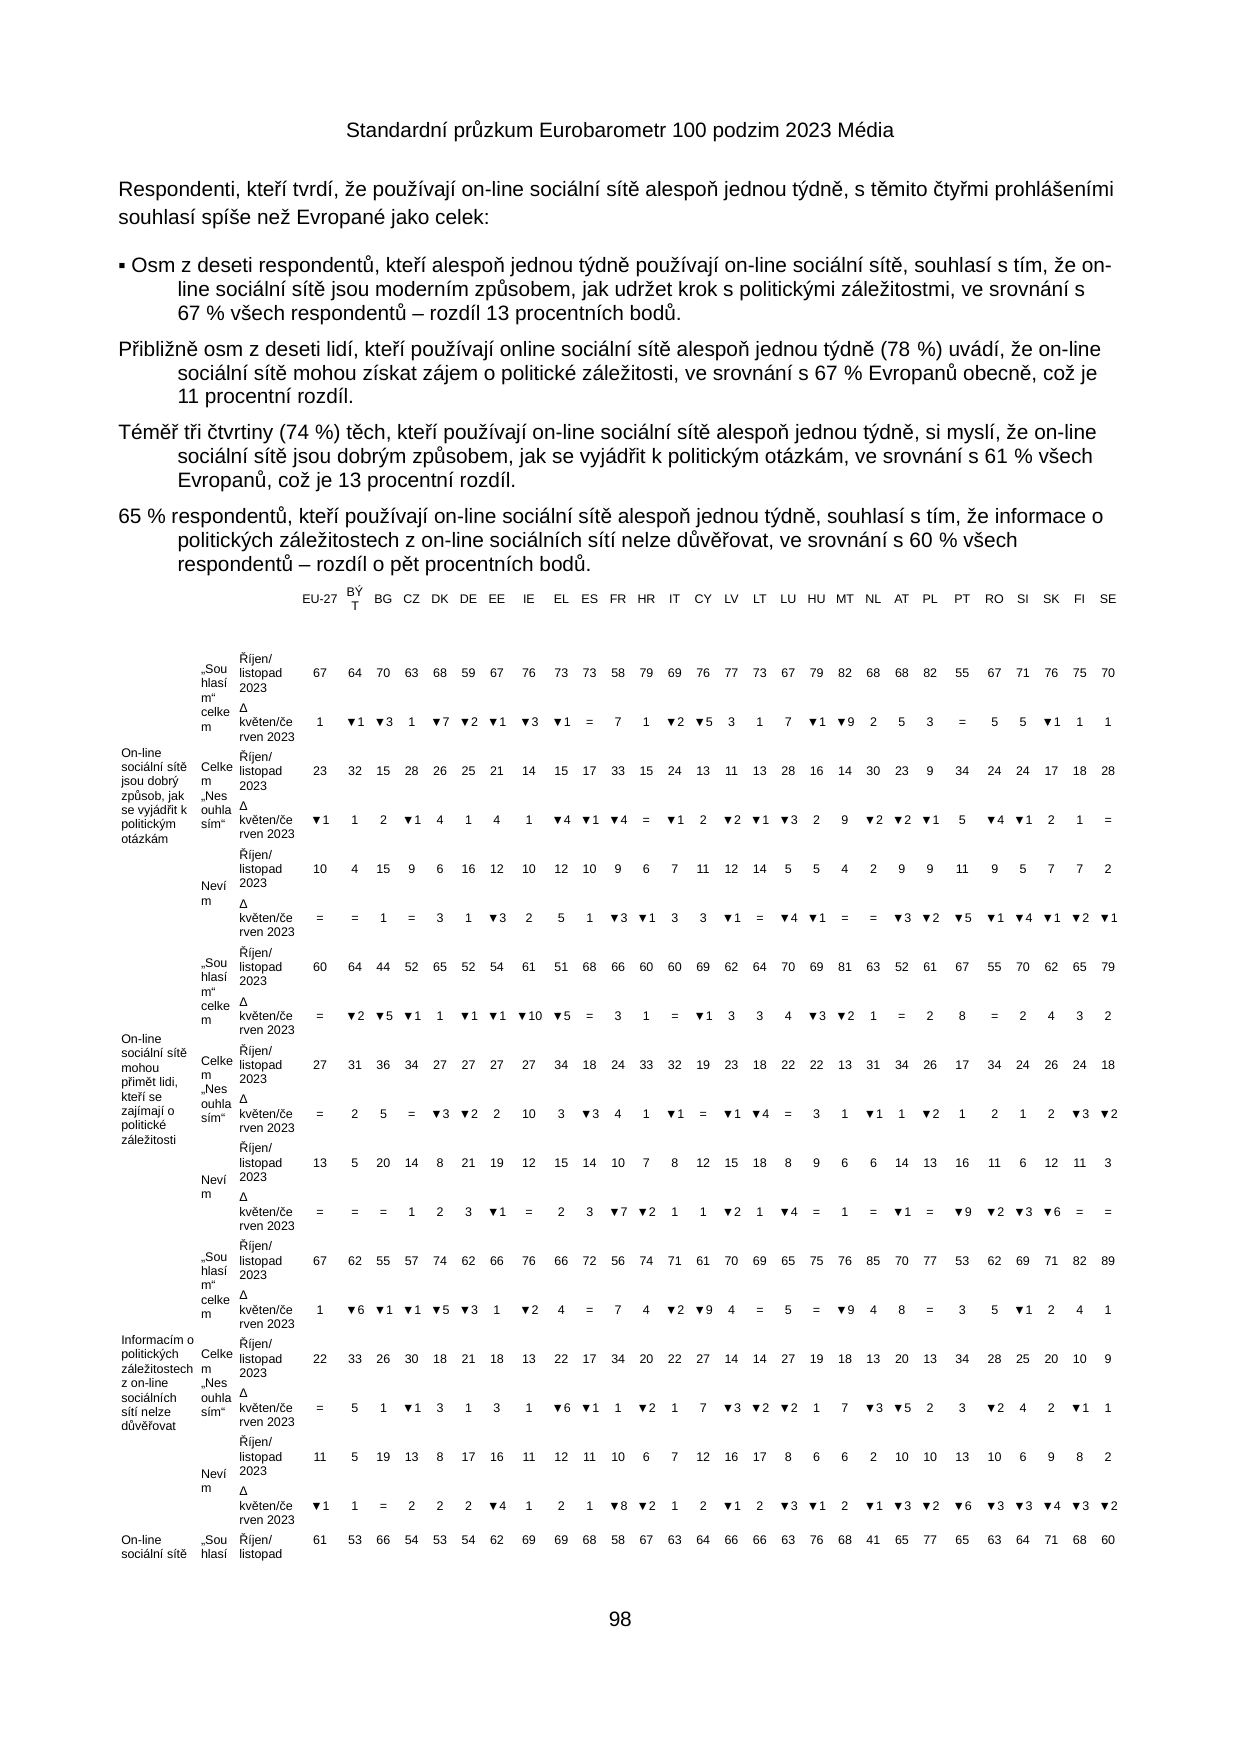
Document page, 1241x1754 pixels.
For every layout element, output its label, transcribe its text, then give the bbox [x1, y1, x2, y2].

table_cell = [369, 1187, 397, 1236]
table_cell ▼3 [1009, 1481, 1037, 1530]
table_cell Říjen/listopad 2023 [236, 1432, 299, 1481]
table_cell 76 [1037, 649, 1065, 698]
table_cell ▼3 [717, 1383, 745, 1432]
table_cell 2 [1037, 1089, 1065, 1138]
table_cell 15 [547, 1138, 575, 1187]
table_cell 75 [1065, 649, 1094, 698]
table_cell [547, 616, 575, 649]
table_cell ▼1 [483, 991, 511, 1040]
table_header CZ [397, 582, 426, 616]
table_cell 5 [980, 1285, 1008, 1334]
table_cell 69 [689, 943, 717, 991]
table_cell 26 [916, 1040, 944, 1089]
table_cell ▼1 [888, 1187, 916, 1236]
table_cell 5 [1009, 698, 1037, 747]
table_cell 10 [575, 845, 604, 893]
table_cell 1 [1094, 698, 1122, 747]
table_cell 64 [1009, 1530, 1037, 1564]
table_cell 41 [859, 1530, 887, 1564]
table_cell 27 [426, 1040, 454, 1089]
table_cell 1 [1094, 1285, 1122, 1334]
table_cell 2 [1094, 845, 1122, 893]
table_cell 27 [299, 1040, 341, 1089]
table_cell ▼2 [454, 1089, 482, 1138]
table_header RO [980, 582, 1008, 616]
table_cell ▼5 [944, 894, 980, 942]
table_cell ▼2 [454, 698, 482, 747]
table_cell 34 [547, 1040, 575, 1089]
table_cell 16 [944, 1138, 980, 1187]
table_cell 2 [547, 1187, 575, 1236]
table_cell [689, 616, 717, 649]
table_cell 4 [1009, 1383, 1037, 1432]
table_cell ▼6 [341, 1285, 369, 1334]
table_cell 64 [689, 1530, 717, 1564]
table_cell 69 [511, 1530, 547, 1564]
table_cell 5 [1009, 845, 1037, 893]
table_header PL [916, 582, 944, 616]
table_cell 36 [369, 1040, 397, 1089]
table_cell 34 [604, 1334, 632, 1383]
table_cell 2 [1037, 1285, 1065, 1334]
table_cell 55 [980, 943, 1008, 991]
table_cell 18 [745, 1040, 774, 1089]
table_cell 69 [660, 649, 689, 698]
table_cell 1 [341, 1481, 369, 1530]
table_cell 2 [547, 1481, 575, 1530]
table_cell [1009, 616, 1037, 649]
table_cell Říjen/listopad 2023 [236, 1334, 299, 1383]
table_cell ▼2 [660, 1285, 689, 1334]
table_cell [916, 616, 944, 649]
table_cell 2 [689, 1481, 717, 1530]
table_cell 1 [299, 1285, 341, 1334]
table_cell 61 [689, 1236, 717, 1285]
table_cell 73 [745, 649, 774, 698]
table_cell ▼3 [980, 1481, 1008, 1530]
table_cell 70 [717, 1236, 745, 1285]
table_cell Celkem „Nesouhlasím“ [198, 1040, 236, 1138]
table_cell ▼2 [632, 1481, 660, 1530]
table_cell 4 [774, 991, 802, 1040]
table_cell 24 [604, 1040, 632, 1089]
table_cell 67 [483, 649, 511, 698]
table_cell 4 [632, 1285, 660, 1334]
table_cell 10 [511, 845, 547, 893]
table_cell 56 [604, 1236, 632, 1285]
table_cell 10 [299, 845, 341, 893]
table_cell 24 [1009, 1040, 1037, 1089]
table_cell 18 [483, 1334, 511, 1383]
table_cell 1 [632, 1089, 660, 1138]
table_cell 66 [483, 1236, 511, 1285]
table_cell 2 [426, 1187, 454, 1236]
table_cell 70 [1094, 649, 1122, 698]
table_cell 76 [511, 649, 547, 698]
table_cell ▼5 [888, 1383, 916, 1432]
table_cell 14 [831, 747, 859, 796]
table_cell Říjen/listopad 2023 [236, 649, 299, 698]
table_cell 14 [717, 1334, 745, 1383]
table_cell ▼3 [511, 698, 547, 747]
table_cell [118, 616, 198, 649]
table_cell 4 [547, 1285, 575, 1334]
table_cell 58 [604, 1530, 632, 1564]
table_cell 5 [888, 698, 916, 747]
table_cell = [341, 1187, 369, 1236]
table_cell 12 [511, 1138, 547, 1187]
table_header EE [483, 582, 511, 616]
table_cell ▼1 [299, 796, 341, 844]
table_cell 3 [717, 698, 745, 747]
table_cell 67 [980, 649, 1008, 698]
table_cell 27 [454, 1040, 482, 1089]
table_cell ▼3 [1065, 1481, 1094, 1530]
table_cell ▼9 [831, 1285, 859, 1334]
table_header ES [575, 582, 604, 616]
table_cell 75 [802, 1236, 831, 1285]
table_cell 65 [944, 1530, 980, 1564]
table_cell 34 [888, 1040, 916, 1089]
table_cell 22 [660, 1334, 689, 1383]
table_cell ▼1 [454, 991, 482, 1040]
table_cell On-line sociální sítě [118, 1530, 198, 1564]
table_cell [575, 616, 604, 649]
table_cell 7 [660, 845, 689, 893]
table_cell = [916, 1285, 944, 1334]
table_cell 63 [397, 649, 426, 698]
table_cell ▼2 [632, 1383, 660, 1432]
table_cell 7 [604, 698, 632, 747]
table_cell ▼1 [397, 796, 426, 844]
table_cell [341, 616, 369, 649]
table_cell 9 [1037, 1432, 1065, 1481]
table_cell [745, 616, 774, 649]
table_cell 77 [717, 649, 745, 698]
table_cell ▼3 [575, 1089, 604, 1138]
table_cell 9 [916, 845, 944, 893]
table_cell 13 [831, 1040, 859, 1089]
table_cell 68 [426, 649, 454, 698]
table_cell ▼2 [1065, 894, 1094, 942]
table_cell 77 [916, 1236, 944, 1285]
table_cell 62 [341, 1236, 369, 1285]
table_cell = [299, 1187, 341, 1236]
table_cell 74 [426, 1236, 454, 1285]
table_cell ▼1 [547, 698, 575, 747]
table_cell 64 [341, 943, 369, 991]
table_cell ▼1 [689, 991, 717, 1040]
table_cell [1037, 616, 1065, 649]
table_cell 27 [483, 1040, 511, 1089]
table_cell 7 [660, 1432, 689, 1481]
table_cell 2 [689, 796, 717, 844]
table_cell 73 [575, 649, 604, 698]
table_cell Říjen/listopad 2023 [236, 943, 299, 991]
table_cell ▼1 [341, 698, 369, 747]
table_cell 26 [369, 1334, 397, 1383]
table_cell 4 [1037, 991, 1065, 1040]
table_cell 1 [511, 1383, 547, 1432]
table_cell ▼3 [888, 894, 916, 942]
table_cell 1 [689, 1187, 717, 1236]
table_cell 12 [547, 1432, 575, 1481]
table_cell ▼1 [1065, 1383, 1094, 1432]
table_cell 5 [341, 1383, 369, 1432]
table_cell = [802, 1285, 831, 1334]
table_cell ▼1 [483, 698, 511, 747]
table_cell ▼7 [604, 1187, 632, 1236]
table_cell 27 [511, 1040, 547, 1089]
table_cell 2 [483, 1089, 511, 1138]
table_cell = [831, 894, 859, 942]
table_cell ▼2 [745, 1383, 774, 1432]
table_header AT [888, 582, 916, 616]
table_cell 17 [575, 747, 604, 796]
table_cell 13 [397, 1432, 426, 1481]
table_cell 77 [916, 1530, 944, 1564]
table_cell 5 [547, 894, 575, 942]
table_cell Informacím o politických záležitostech z on-line sociálních sítí nelze důvěřovat [118, 1236, 198, 1530]
table_cell 34 [980, 1040, 1008, 1089]
table_cell ▼1 [575, 1383, 604, 1432]
table_cell 27 [689, 1334, 717, 1383]
table_cell ▼4 [604, 796, 632, 844]
table_cell 31 [341, 1040, 369, 1089]
table_cell 1 [454, 1383, 482, 1432]
table_cell ▼2 [980, 1383, 1008, 1432]
table_cell 82 [831, 649, 859, 698]
table_cell 22 [299, 1334, 341, 1383]
table_cell Δ květen/červen 2023 [236, 796, 299, 844]
table_cell 13 [299, 1138, 341, 1187]
table_cell 1 [369, 1383, 397, 1432]
table_cell 24 [980, 747, 1008, 796]
table_cell 5 [774, 845, 802, 893]
table_cell 16 [454, 845, 482, 893]
table_cell 1 [745, 1187, 774, 1236]
table_cell 71 [1037, 1530, 1065, 1564]
table_cell 3 [745, 991, 774, 1040]
table_cell 23 [888, 747, 916, 796]
table_cell 5 [341, 1432, 369, 1481]
table_cell 24 [1065, 1040, 1094, 1089]
table_cell 2 [859, 698, 887, 747]
table_cell 13 [944, 1432, 980, 1481]
table_cell 30 [397, 1334, 426, 1383]
text Přibližně osm z deseti lidí, kteří používají online sociální sítě alespoň jednou týdně (78 %) uvádí, že on-line sociální sítě mohou získat zájem o politické záležitosti, ve srovnání s 67 % Evropanů obecně, což je 11 procentní rozdíl. [118, 336, 1122, 408]
table_cell 3 [1094, 1138, 1122, 1187]
table_cell 6 [426, 845, 454, 893]
table_cell Δ květen/červen 2023 [236, 1187, 299, 1236]
table_cell 63 [660, 1530, 689, 1564]
table_cell 1 [632, 698, 660, 747]
table_cell 7 [604, 1285, 632, 1334]
table_cell = [916, 1187, 944, 1236]
table_cell 9 [1094, 1334, 1122, 1383]
table_cell 81 [831, 943, 859, 991]
table_cell 1 [802, 1383, 831, 1432]
table_cell 13 [511, 1334, 547, 1383]
table_cell ▼4 [547, 796, 575, 844]
table_cell [369, 616, 397, 649]
table_cell 25 [1009, 1334, 1037, 1383]
table_header LU [774, 582, 802, 616]
table_cell 1 [745, 698, 774, 747]
table_cell 34 [944, 1334, 980, 1383]
table_cell 20 [1037, 1334, 1065, 1383]
table_cell 7 [689, 1383, 717, 1432]
table_cell Celkem „Nesouhlasím“ [198, 1334, 236, 1432]
table_cell 19 [689, 1040, 717, 1089]
table_cell = [632, 796, 660, 844]
table_cell [632, 616, 660, 649]
table_cell 65 [426, 943, 454, 991]
table_cell 1 [859, 991, 887, 1040]
table_cell ▼2 [859, 796, 887, 844]
table_cell [888, 616, 916, 649]
table_cell ▼2 [511, 1285, 547, 1334]
table_cell 7 [774, 698, 802, 747]
table_cell = [369, 1481, 397, 1530]
table_cell = [660, 991, 689, 1040]
table_header EU-27 [299, 582, 341, 616]
table_cell 28 [980, 1334, 1008, 1383]
table_cell 2 [831, 1481, 859, 1530]
table_cell 5 [774, 1285, 802, 1334]
table_cell 16 [802, 747, 831, 796]
table_cell 3 [575, 1187, 604, 1236]
table_cell = [575, 991, 604, 1040]
table_header BG [369, 582, 397, 616]
table_cell 3 [802, 1089, 831, 1138]
table_cell 16 [483, 1432, 511, 1481]
table_cell 17 [575, 1334, 604, 1383]
table_cell ▼3 [604, 894, 632, 942]
table_cell 20 [369, 1138, 397, 1187]
table_cell 8 [944, 991, 980, 1040]
table_header SI [1009, 582, 1037, 616]
table_cell ▼4 [483, 1481, 511, 1530]
table_cell 5 [944, 796, 980, 844]
table_cell 58 [604, 649, 632, 698]
table_cell 23 [299, 747, 341, 796]
table_cell 2 [859, 845, 887, 893]
table_cell ▼2 [980, 1187, 1008, 1236]
table_cell 28 [397, 747, 426, 796]
table_cell 61 [511, 943, 547, 991]
table_cell 76 [511, 1236, 547, 1285]
table_cell 1 [831, 1187, 859, 1236]
table_cell 1 [575, 1481, 604, 1530]
table_cell 32 [660, 1040, 689, 1089]
table_cell ▼1 [802, 894, 831, 942]
table_cell 89 [1094, 1236, 1122, 1285]
table_cell 15 [632, 747, 660, 796]
table_cell 52 [888, 943, 916, 991]
table_cell [660, 616, 689, 649]
table_cell ▼3 [1065, 1089, 1094, 1138]
table_cell 4 [341, 845, 369, 893]
table_cell 2 [980, 1089, 1008, 1138]
table_cell 65 [774, 1236, 802, 1285]
table_cell 59 [454, 649, 482, 698]
table_cell 3 [1065, 991, 1094, 1040]
table_cell 26 [426, 747, 454, 796]
table_cell 6 [632, 845, 660, 893]
table_cell 2 [916, 991, 944, 1040]
table_cell 16 [717, 1432, 745, 1481]
table_cell 2 [916, 1383, 944, 1432]
table_cell 22 [774, 1040, 802, 1089]
table_header EL [547, 582, 575, 616]
table_cell 2 [511, 894, 547, 942]
table_cell 10 [604, 1138, 632, 1187]
table_cell 11 [575, 1432, 604, 1481]
table_cell ▼2 [341, 991, 369, 1040]
table_cell 68 [831, 1530, 859, 1564]
table_cell = [397, 1089, 426, 1138]
table_cell „Souhlasím“ celkem [198, 1236, 236, 1334]
table_cell 30 [859, 747, 887, 796]
table_header DK [426, 582, 454, 616]
table_cell 5 [802, 845, 831, 893]
table_cell 1 [1009, 1089, 1037, 1138]
table_cell 4 [1065, 1285, 1094, 1334]
table_cell 13 [859, 1334, 887, 1383]
table_cell 34 [944, 747, 980, 796]
table_cell 4 [831, 845, 859, 893]
table_cell ▼1 [1009, 1285, 1037, 1334]
table_cell Říjen/listopad 2023 [236, 1236, 299, 1285]
table_cell 2 [454, 1481, 482, 1530]
table_cell 17 [745, 1432, 774, 1481]
table_cell 21 [454, 1138, 482, 1187]
table_cell ▼3 [859, 1383, 887, 1432]
table_cell = [802, 1187, 831, 1236]
table_header SK [1037, 582, 1065, 616]
table_cell 79 [802, 649, 831, 698]
table_cell 71 [1037, 1236, 1065, 1285]
table_cell 1 [397, 1187, 426, 1236]
table_cell 1 [454, 894, 482, 942]
table_cell 67 [299, 649, 341, 698]
table_cell 2 [369, 796, 397, 844]
table_cell 20 [632, 1334, 660, 1383]
table_header BÝT [341, 582, 369, 616]
table_cell 74 [632, 1236, 660, 1285]
table_cell 15 [369, 747, 397, 796]
table_cell 2 [341, 1089, 369, 1138]
table_cell ▼1 [397, 991, 426, 1040]
table_cell 18 [426, 1334, 454, 1383]
table_cell 2 [1094, 991, 1122, 1040]
table_cell 69 [1009, 1236, 1037, 1285]
table_cell 14 [745, 845, 774, 893]
table_cell 10 [604, 1432, 632, 1481]
table_cell ▼2 [632, 1187, 660, 1236]
table_cell 23 [717, 1040, 745, 1089]
table_cell = [575, 698, 604, 747]
table_cell 6 [831, 1432, 859, 1481]
table_cell = [774, 1089, 802, 1138]
table_cell 15 [369, 845, 397, 893]
table_cell = [341, 894, 369, 942]
table_cell 8 [774, 1138, 802, 1187]
table_cell 22 [802, 1040, 831, 1089]
table_cell 24 [660, 747, 689, 796]
table_cell 11 [1065, 1138, 1094, 1187]
table_cell 8 [888, 1285, 916, 1334]
table_cell = [575, 1285, 604, 1334]
table_cell 28 [1094, 747, 1122, 796]
table_cell 4 [604, 1089, 632, 1138]
table_cell Říjen/listopad 2023 [236, 747, 299, 796]
table_cell ▼2 [717, 796, 745, 844]
table_cell 10 [980, 1432, 1008, 1481]
table_cell 8 [1065, 1432, 1094, 1481]
table_cell [299, 616, 341, 649]
table_cell ▼1 [1094, 894, 1122, 942]
table_cell 68 [575, 943, 604, 991]
table_cell 67 [774, 649, 802, 698]
table_cell 69 [547, 1530, 575, 1564]
table_cell 3 [426, 894, 454, 942]
table_header [118, 582, 198, 616]
table_cell ▼1 [802, 1481, 831, 1530]
table_cell 9 [831, 796, 859, 844]
table_cell 68 [888, 649, 916, 698]
table_header LT [745, 582, 774, 616]
table_cell 63 [859, 943, 887, 991]
table_cell 3 [483, 1383, 511, 1432]
table_cell 18 [745, 1138, 774, 1187]
table_cell „Souhlasí [198, 1530, 236, 1564]
table_cell ▼4 [1009, 894, 1037, 942]
table_cell 14 [397, 1138, 426, 1187]
table_cell 73 [547, 649, 575, 698]
table_cell 7 [1065, 845, 1094, 893]
table_cell 17 [1037, 747, 1065, 796]
table_cell [236, 616, 299, 649]
table_cell 2 [1037, 796, 1065, 844]
table_cell 11 [689, 845, 717, 893]
table_cell 1 [369, 894, 397, 942]
table_cell 9 [980, 845, 1008, 893]
table_cell 13 [689, 747, 717, 796]
table_cell 65 [1065, 943, 1094, 991]
table_cell 21 [454, 1334, 482, 1383]
table_cell 2 [397, 1481, 426, 1530]
table_cell 2 [802, 796, 831, 844]
table_cell 18 [831, 1334, 859, 1383]
table_cell 85 [859, 1236, 887, 1285]
table_cell Říjen/listopad 2023 [236, 1138, 299, 1187]
text Respondenti, kteří tvrdí, že používají on-line sociální sítě alespoň jednou týdně, s těmito čtyřmi prohlášeními souhlasí spíše než Evropané jako celek: [118, 177, 1122, 228]
table_cell ▼4 [745, 1089, 774, 1138]
table_cell 1 [1065, 796, 1094, 844]
table_cell „Souhlasím“ celkem [198, 943, 236, 1040]
table_cell 26 [1037, 1040, 1065, 1089]
table_cell 27 [774, 1334, 802, 1383]
table_cell 1 [341, 796, 369, 844]
table_cell [831, 616, 859, 649]
table_cell 3 [547, 1089, 575, 1138]
table_cell 60 [1094, 1530, 1122, 1564]
table_cell 11 [980, 1138, 1008, 1187]
table_cell 61 [916, 943, 944, 991]
table_cell 12 [1037, 1138, 1065, 1187]
table_header DE [454, 582, 482, 616]
table_cell 68 [575, 1530, 604, 1564]
table_cell 65 [888, 1530, 916, 1564]
table_cell = [859, 894, 887, 942]
table_cell [774, 616, 802, 649]
table_cell ▼3 [802, 991, 831, 1040]
table_cell 3 [426, 1383, 454, 1432]
table_cell [1094, 616, 1122, 649]
table_cell 1 [660, 1187, 689, 1236]
table_cell Δ květen/červen 2023 [236, 894, 299, 942]
table_cell 63 [774, 1530, 802, 1564]
table_cell ▼1 [660, 796, 689, 844]
table_cell 32 [341, 747, 369, 796]
table_cell 54 [483, 943, 511, 991]
table_cell 67 [632, 1530, 660, 1564]
table_cell ▼5 [369, 991, 397, 1040]
table_cell 66 [547, 1236, 575, 1285]
table_cell Δ květen/červen 2023 [236, 1285, 299, 1334]
table_cell ▼1 [632, 894, 660, 942]
table_cell Δ květen/červen 2023 [236, 991, 299, 1040]
table_cell 7 [831, 1383, 859, 1432]
table_cell ▼1 [397, 1383, 426, 1432]
table_cell 10 [916, 1432, 944, 1481]
table_cell 54 [454, 1530, 482, 1564]
table_cell 2 [1037, 1383, 1065, 1432]
table_cell 62 [483, 1530, 511, 1564]
table_cell 9 [802, 1138, 831, 1187]
table_cell 33 [632, 1040, 660, 1089]
table_cell On-line sociální sítě jsou dobrý způsob, jak se vyjádřit k politickým otázkám [118, 649, 198, 942]
table_cell 70 [1009, 943, 1037, 991]
table_cell 1 [511, 1481, 547, 1530]
table_cell 9 [397, 845, 426, 893]
table_cell 1 [888, 1089, 916, 1138]
table_header FR [604, 582, 632, 616]
table_cell 3 [454, 1187, 482, 1236]
table_cell 67 [944, 943, 980, 991]
table_cell 12 [547, 845, 575, 893]
table_cell 19 [483, 1138, 511, 1187]
table_cell [426, 616, 454, 649]
table_cell On-line sociální sítě mohou přimět lidi, kteří se zajímají o politické záležitosti [118, 943, 198, 1236]
table_cell ▼6 [547, 1383, 575, 1432]
table_cell 64 [341, 649, 369, 698]
table_cell 6 [831, 1138, 859, 1187]
text ▪ Osm z deseti respondentů, kteří alespoň jednou týdně používají on-line sociální sítě, souhlasí s tím, že on-line sociální sítě jsou moderním způsobem, jak udržet krok s politickými záležitostmi, ve srovnání s 67 % všech respondentů – rozdíl 13 procentních bodů. [118, 253, 1122, 324]
table_cell [604, 616, 632, 649]
table_cell Nevím [198, 845, 236, 942]
table_cell Říjen/listopad [236, 1530, 299, 1564]
table_cell ▼1 [859, 1481, 887, 1530]
table_cell 13 [916, 1138, 944, 1187]
table_cell 62 [454, 1236, 482, 1285]
table_cell 70 [888, 1236, 916, 1285]
table_cell 64 [745, 943, 774, 991]
table_cell [859, 616, 887, 649]
table_header FI [1065, 582, 1094, 616]
table_cell 68 [859, 649, 887, 698]
table_cell 22 [547, 1334, 575, 1383]
table_cell 61 [299, 1530, 341, 1564]
table_cell 1 [1065, 698, 1094, 747]
table_cell ▼9 [689, 1285, 717, 1334]
table_cell 62 [717, 943, 745, 991]
table_cell ▼1 [1037, 698, 1065, 747]
table_cell 15 [547, 747, 575, 796]
table_cell 82 [916, 649, 944, 698]
table_cell 71 [660, 1236, 689, 1285]
table_cell ▼2 [916, 894, 944, 942]
table_cell 14 [888, 1138, 916, 1187]
table_cell 82 [1065, 1236, 1094, 1285]
table_cell ▼1 [859, 1089, 887, 1138]
table_cell ▼8 [604, 1481, 632, 1530]
table_cell 5 [980, 698, 1008, 747]
table_cell 3 [660, 894, 689, 942]
table_cell 66 [604, 943, 632, 991]
table_header HR [632, 582, 660, 616]
table_cell = [299, 1089, 341, 1138]
table_cell 19 [369, 1432, 397, 1481]
table_cell ▼1 [660, 1089, 689, 1138]
table_cell 1 [660, 1481, 689, 1530]
table_cell = [689, 1089, 717, 1138]
table_cell 13 [745, 747, 774, 796]
table_cell Δ květen/červen 2023 [236, 1383, 299, 1432]
table_header SE [1094, 582, 1122, 616]
table_cell ▼2 [888, 796, 916, 844]
table_header MT [831, 582, 859, 616]
table_cell Říjen/listopad 2023 [236, 845, 299, 893]
table_cell 33 [341, 1334, 369, 1383]
table_cell 33 [604, 747, 632, 796]
table_cell ▼1 [717, 894, 745, 942]
table_cell 17 [944, 1040, 980, 1089]
table_cell 3 [604, 991, 632, 1040]
table_cell Nevím [198, 1432, 236, 1530]
table_header HU [802, 582, 831, 616]
table_cell 4 [483, 796, 511, 844]
table_cell 52 [454, 943, 482, 991]
table_cell ▼1 [717, 1481, 745, 1530]
table_cell 18 [1065, 747, 1094, 796]
table_header [236, 582, 299, 616]
table_cell ▼9 [944, 1187, 980, 1236]
table_cell = [511, 1187, 547, 1236]
table_cell 67 [299, 1236, 341, 1285]
table_cell [944, 616, 980, 649]
table_cell 72 [575, 1236, 604, 1285]
table_header LV [717, 582, 745, 616]
table_cell 3 [944, 1285, 980, 1334]
table_cell 69 [745, 1236, 774, 1285]
table_cell 66 [745, 1530, 774, 1564]
table_cell 1 [426, 991, 454, 1040]
table_header CY [689, 582, 717, 616]
table_cell 13 [916, 1334, 944, 1383]
table_cell 55 [369, 1236, 397, 1285]
table_cell 11 [717, 747, 745, 796]
table_cell „Souhlasím“ celkem [198, 649, 236, 747]
table_cell ▼1 [717, 1089, 745, 1138]
table_cell 15 [717, 1138, 745, 1187]
table_cell 70 [774, 943, 802, 991]
table_cell 12 [689, 1432, 717, 1481]
table_cell 76 [689, 649, 717, 698]
table_cell ▼4 [1037, 1481, 1065, 1530]
table_cell ▼2 [1094, 1089, 1122, 1138]
table_cell 11 [944, 845, 980, 893]
table_cell ▼1 [369, 1285, 397, 1334]
table_cell [483, 616, 511, 649]
table_cell 8 [426, 1138, 454, 1187]
table_cell 53 [944, 1236, 980, 1285]
table_cell = [299, 1383, 341, 1432]
table_cell 66 [717, 1530, 745, 1564]
table_cell 14 [575, 1138, 604, 1187]
table_cell 60 [299, 943, 341, 991]
table_cell [802, 616, 831, 649]
table_cell [454, 616, 482, 649]
table_cell [717, 616, 745, 649]
table_cell [980, 616, 1008, 649]
table_cell 1 [831, 1089, 859, 1138]
table_cell Δ květen/červen 2023 [236, 1481, 299, 1530]
table_cell 6 [859, 1138, 887, 1187]
table_cell ▼1 [1009, 796, 1037, 844]
table_cell 4 [426, 796, 454, 844]
table_cell ▼1 [397, 1285, 426, 1334]
table_cell 1 [454, 796, 482, 844]
table_cell 12 [483, 845, 511, 893]
table_cell 9 [916, 747, 944, 796]
table_cell 20 [888, 1334, 916, 1383]
table_cell 1 [511, 796, 547, 844]
table_cell = [888, 991, 916, 1040]
table_cell 11 [511, 1432, 547, 1481]
table_header NL [859, 582, 887, 616]
table_cell 2 [426, 1481, 454, 1530]
table_cell 10 [888, 1432, 916, 1481]
table_cell 6 [632, 1432, 660, 1481]
table_cell 57 [397, 1236, 426, 1285]
table_cell 7 [1037, 845, 1065, 893]
table_cell = [980, 991, 1008, 1040]
table_cell ▼6 [1037, 1187, 1065, 1236]
table_cell 6 [1009, 1432, 1037, 1481]
table_cell 34 [397, 1040, 426, 1089]
table_cell 21 [483, 747, 511, 796]
table_cell ▼1 [575, 796, 604, 844]
table_cell 1 [299, 698, 341, 747]
table_cell 2 [1094, 1432, 1122, 1481]
table_cell 4 [717, 1285, 745, 1334]
table_cell 1 [660, 1383, 689, 1432]
table_header PT [944, 582, 980, 616]
table_cell 79 [1094, 943, 1122, 991]
table_header IT [660, 582, 689, 616]
table_cell 24 [1009, 747, 1037, 796]
table_cell ▼3 [774, 1481, 802, 1530]
table_cell ▼10 [511, 991, 547, 1040]
table_cell = [745, 1285, 774, 1334]
table_cell = [859, 1187, 887, 1236]
table_cell Nevím [198, 1138, 236, 1236]
table_cell = [1065, 1187, 1094, 1236]
table_cell ▼3 [426, 1089, 454, 1138]
table_cell 1 [944, 1089, 980, 1138]
table_cell 2 [745, 1481, 774, 1530]
table_cell 6 [1009, 1138, 1037, 1187]
table_cell 31 [859, 1040, 887, 1089]
table_cell ▼4 [774, 894, 802, 942]
table_cell 28 [774, 747, 802, 796]
table_cell ▼2 [774, 1383, 802, 1432]
table_cell 9 [888, 845, 916, 893]
table_cell ▼2 [831, 991, 859, 1040]
table_cell ▼1 [299, 1481, 341, 1530]
table_cell = [299, 894, 341, 942]
table_cell = [299, 991, 341, 1040]
table_cell Δ květen/červen 2023 [236, 698, 299, 747]
table_cell ▼2 [660, 698, 689, 747]
table_cell 69 [802, 943, 831, 991]
table_cell 8 [774, 1432, 802, 1481]
table_cell 11 [299, 1432, 341, 1481]
table_cell 5 [341, 1138, 369, 1187]
table_cell ▼7 [426, 698, 454, 747]
table_cell 5 [369, 1089, 397, 1138]
table_cell 1 [604, 1383, 632, 1432]
table_cell = [397, 894, 426, 942]
table_cell 12 [689, 1138, 717, 1187]
table_cell Říjen/listopad 2023 [236, 1040, 299, 1089]
table_cell 2 [1009, 991, 1037, 1040]
table_cell [198, 616, 236, 649]
table_cell 71 [1009, 649, 1037, 698]
table_cell ▼4 [774, 1187, 802, 1236]
table_cell ▼3 [454, 1285, 482, 1334]
table_cell ▼5 [689, 698, 717, 747]
table_cell Celkem „Nesouhlasím“ [198, 747, 236, 844]
table_cell 3 [944, 1383, 980, 1432]
table_cell ▼5 [426, 1285, 454, 1334]
table_cell 14 [511, 747, 547, 796]
table_cell ▼2 [916, 1481, 944, 1530]
table_cell ▼2 [916, 1089, 944, 1138]
table_cell 52 [397, 943, 426, 991]
table_cell ▼2 [717, 1187, 745, 1236]
table_cell 62 [1037, 943, 1065, 991]
table_cell Δ květen/červen 2023 [236, 1089, 299, 1138]
table_cell 79 [632, 649, 660, 698]
table_cell 1 [1094, 1383, 1122, 1432]
table_cell ▼3 [1009, 1187, 1037, 1236]
table_cell 4 [859, 1285, 887, 1334]
table_cell 2 [859, 1432, 887, 1481]
table_cell 60 [660, 943, 689, 991]
table_cell 7 [632, 1138, 660, 1187]
table_cell ▼1 [1037, 894, 1065, 942]
table_cell ▼3 [888, 1481, 916, 1530]
table_cell 3 [916, 698, 944, 747]
table_cell ▼3 [369, 698, 397, 747]
table_cell 19 [802, 1334, 831, 1383]
table_cell 55 [944, 649, 980, 698]
table_cell 12 [717, 845, 745, 893]
table_cell 53 [426, 1530, 454, 1564]
table_header [198, 582, 236, 616]
table_cell 1 [575, 894, 604, 942]
text Téměř tři čtvrtiny (74 %) těch, kteří používají on-line sociální sítě alespoň jednou týdně, si myslí, že on-line sociální sítě jsou dobrým způsobem, jak se vyjádřit k politickým otázkám, ve srovnání s 61 % všech Evropanů, což je 13 procentní rozdíl. [118, 420, 1122, 492]
table_cell 62 [980, 1236, 1008, 1285]
table_cell 76 [802, 1530, 831, 1564]
table_cell ▼4 [980, 796, 1008, 844]
table_cell 8 [426, 1432, 454, 1481]
table_cell 3 [717, 991, 745, 1040]
table_cell [397, 616, 426, 649]
table_cell ▼1 [745, 796, 774, 844]
table_cell = [1094, 796, 1122, 844]
table_cell ▼1 [483, 1187, 511, 1236]
table_cell ▼5 [547, 991, 575, 1040]
table_cell ▼1 [916, 796, 944, 844]
table_cell 6 [802, 1432, 831, 1481]
table_cell 68 [1065, 1530, 1094, 1564]
table_cell 76 [831, 1236, 859, 1285]
table_cell 14 [745, 1334, 774, 1383]
table_cell = [1094, 1187, 1122, 1236]
table_cell 44 [369, 943, 397, 991]
table_header IE [511, 582, 547, 616]
table_cell 53 [341, 1530, 369, 1564]
table_cell 18 [1094, 1040, 1122, 1089]
table_cell 66 [369, 1530, 397, 1564]
table_cell 10 [511, 1089, 547, 1138]
table_cell 8 [660, 1138, 689, 1187]
table_cell ▼9 [831, 698, 859, 747]
table_cell = [944, 698, 980, 747]
table_cell 1 [632, 991, 660, 1040]
table_cell ▼1 [980, 894, 1008, 942]
table_cell 51 [547, 943, 575, 991]
table_cell 1 [483, 1285, 511, 1334]
table_cell 18 [575, 1040, 604, 1089]
table_cell 54 [397, 1530, 426, 1564]
table_cell 60 [632, 943, 660, 991]
table_cell ▼6 [944, 1481, 980, 1530]
table_cell = [745, 894, 774, 942]
table_cell 25 [454, 747, 482, 796]
table_cell ▼3 [483, 894, 511, 942]
table_cell 3 [689, 894, 717, 942]
table_cell [511, 616, 547, 649]
table_cell 17 [454, 1432, 482, 1481]
table_cell 9 [604, 845, 632, 893]
table_cell ▼1 [802, 698, 831, 747]
table_cell 63 [980, 1530, 1008, 1564]
table_cell 70 [369, 649, 397, 698]
table_cell 10 [1065, 1334, 1094, 1383]
table_cell ▼2 [1094, 1481, 1122, 1530]
text 65 % respondentů, kteří používají on-line sociální sítě alespoň jednou týdně, souhlasí s tím, že informace o politických záležitostech z on-line sociálních sítí nelze důvěřovat, ve srovnání s 60 % všech respondentů – rozdíl o pět procentních bodů. [118, 504, 1122, 576]
table_cell [1065, 616, 1094, 649]
table_cell ▼3 [774, 796, 802, 844]
table_cell 1 [397, 698, 426, 747]
